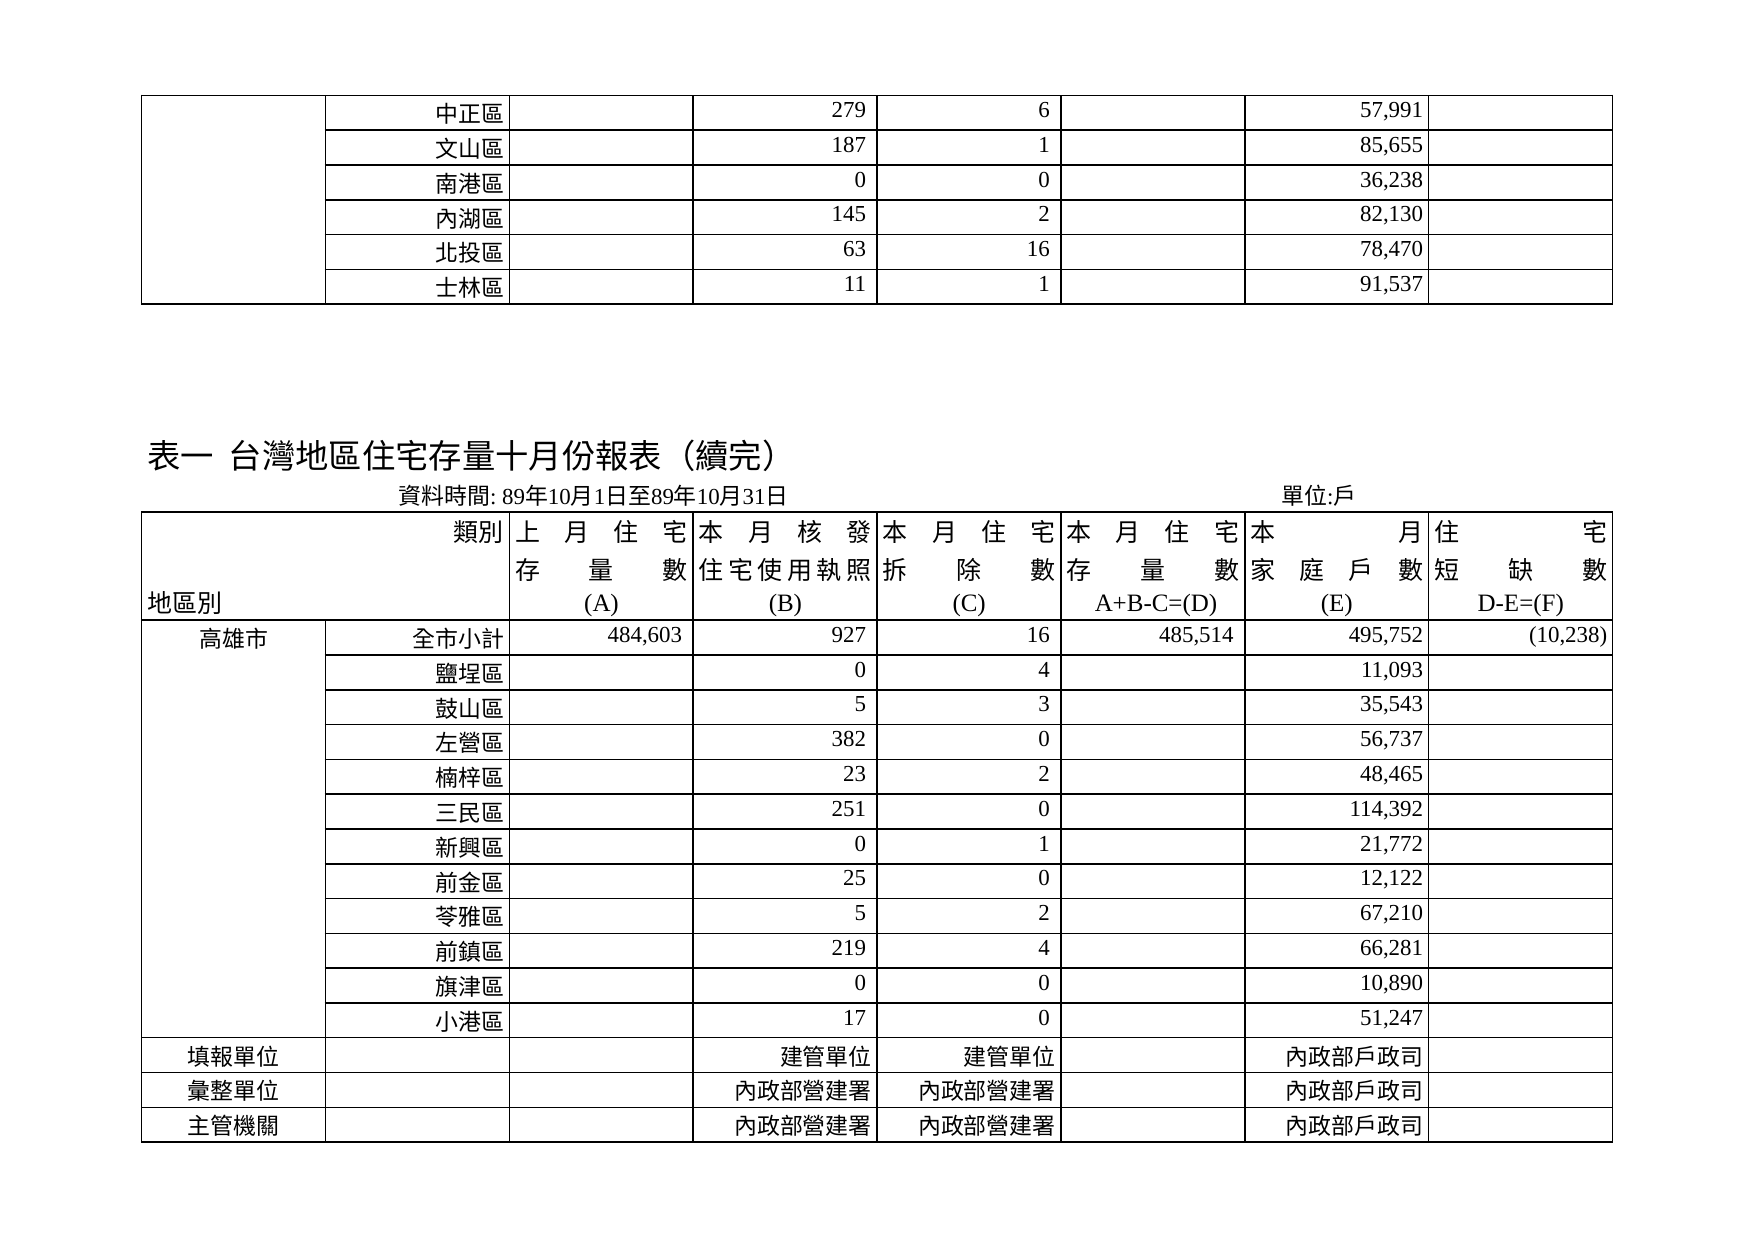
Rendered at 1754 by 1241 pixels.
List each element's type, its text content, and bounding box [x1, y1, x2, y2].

table_cell [1062, 725, 1244, 758]
table_cell [1061, 367, 1245, 398]
table_cell 南港區 [326, 166, 509, 199]
table_cell 3 [878, 691, 1060, 724]
table_cell 主管機關 [142, 1108, 325, 1141]
table_cell [509, 399, 693, 430]
table_cell 北投區 [326, 235, 509, 268]
table_cell [1062, 934, 1244, 967]
table_cell 63 [694, 235, 876, 268]
table_cell [877, 367, 1061, 398]
table_cell 內政部營建署 [694, 1108, 876, 1141]
table_cell [1062, 270, 1244, 303]
table_cell (E) [1246, 587, 1428, 619]
table_cell 484,603 [510, 621, 692, 654]
table_cell [510, 1038, 692, 1072]
table_cell [1429, 725, 1612, 758]
table_cell [1429, 399, 1613, 430]
table_cell 內政部戶政司 [1246, 1038, 1428, 1072]
table_cell [1062, 760, 1244, 793]
table_cell [510, 830, 692, 863]
table_cell 資料時間: 89年10月1日至89年10月31日 單位:戶 [142, 478, 1613, 511]
table_cell [510, 1108, 692, 1141]
table_cell 0 [694, 166, 876, 199]
table_cell [510, 1073, 692, 1106]
table_cell [693, 399, 877, 430]
table_cell 114,392 [1246, 795, 1428, 828]
table_cell [325, 367, 509, 398]
table_cell 旗津區 [326, 969, 509, 1002]
table_cell [1429, 865, 1612, 898]
table_cell (B) [694, 587, 876, 619]
table_cell 0 [694, 656, 876, 689]
table_cell [1062, 656, 1244, 689]
table_cell 本月住宅 [1062, 513, 1244, 549]
table_cell 苓雅區 [326, 899, 509, 932]
table_cell [1062, 795, 1244, 828]
table_cell [1062, 1073, 1244, 1106]
table_cell [693, 305, 877, 336]
table_cell [1062, 865, 1244, 898]
table_cell [142, 96, 325, 303]
table_cell [510, 795, 692, 828]
table_cell 本月核發 [694, 513, 876, 549]
table_cell 內湖區 [326, 201, 509, 234]
table_cell [1062, 201, 1244, 234]
table_cell 6 [878, 96, 1060, 129]
table_cell 21,772 [1246, 830, 1428, 863]
table_cell 85,655 [1246, 131, 1428, 164]
table_cell 91,537 [1246, 270, 1428, 303]
table_cell 家庭戶數 [1246, 549, 1428, 587]
table_cell [510, 691, 692, 724]
table_cell [1245, 305, 1428, 336]
table_cell 382 [694, 725, 876, 758]
table_cell [510, 656, 692, 689]
table_cell 1 [878, 830, 1060, 863]
table_cell 279 [694, 96, 876, 129]
table_cell 1 [878, 270, 1060, 303]
table_cell [326, 1038, 509, 1072]
table_cell 10,890 [1246, 969, 1428, 1002]
table_cell 2 [878, 899, 1060, 932]
table_cell 本月住宅 [878, 513, 1060, 549]
table_cell 拆除數 [878, 549, 1060, 587]
table_cell [1062, 969, 1244, 1002]
table_cell 內政部營建署 [878, 1108, 1060, 1141]
table_cell [1429, 270, 1612, 303]
table_cell 16 [878, 235, 1060, 268]
table_cell [1429, 235, 1612, 268]
table_cell 5 [694, 899, 876, 932]
table_cell [1062, 235, 1244, 268]
table_cell 小港區 [326, 1004, 509, 1037]
table_cell 三民區 [326, 795, 509, 828]
table_cell 495,752 [1246, 621, 1428, 654]
table_cell 類別 地區別 [142, 513, 509, 619]
table_cell 建管單位 [694, 1038, 876, 1072]
table_cell [326, 1108, 509, 1141]
table_cell 78,470 [1246, 235, 1428, 268]
table_cell 82,130 [1246, 201, 1428, 234]
table_cell 0 [878, 1004, 1060, 1037]
table_cell [1061, 399, 1245, 430]
table_cell 0 [878, 166, 1060, 199]
table_cell [693, 367, 877, 398]
table_cell 楠梓區 [326, 760, 509, 793]
table_cell 0 [694, 969, 876, 1002]
table_cell [510, 899, 692, 932]
table_cell 本月 [1246, 513, 1428, 549]
table_cell 士林區 [326, 270, 509, 303]
table_cell 187 [694, 131, 876, 164]
table_cell 12,122 [1246, 865, 1428, 898]
table_cell [1062, 691, 1244, 724]
table_cell [142, 336, 325, 367]
table_cell [142, 305, 325, 336]
table_cell [1429, 1038, 1612, 1072]
table_cell [1429, 899, 1612, 932]
table_cell [1062, 1038, 1244, 1072]
table_cell 0 [878, 969, 1060, 1002]
table_cell 住宅 [1429, 513, 1612, 549]
table_cell 1 [878, 131, 1060, 164]
table_cell [1429, 1073, 1612, 1106]
table_cell 11 [694, 270, 876, 303]
table_cell [510, 1004, 692, 1037]
table_cell [1429, 367, 1613, 398]
table_cell 16 [878, 621, 1060, 654]
table_cell [325, 399, 509, 430]
table_cell (10,238) [1429, 621, 1612, 654]
table_cell 新興區 [326, 830, 509, 863]
table_cell [510, 201, 692, 234]
table_cell 中正區 [326, 96, 509, 129]
table_cell [142, 399, 325, 430]
table_cell 57,991 [1246, 96, 1428, 129]
table_cell 2 [878, 201, 1060, 234]
table_cell [1429, 1108, 1612, 1141]
table_cell [325, 305, 509, 336]
table_cell 短缺數 [1429, 549, 1612, 587]
table_cell 住宅使用執照 [694, 549, 876, 587]
table_cell [326, 1073, 509, 1106]
table_cell [1429, 201, 1612, 234]
table_cell 填報單位 [142, 1038, 325, 1072]
table_cell [1245, 367, 1428, 398]
table_cell 表一 台灣地區住宅存量十月份報表（續完） [142, 430, 1613, 478]
table_cell D-E=(F) [1429, 587, 1612, 619]
table_cell (C) [878, 587, 1060, 619]
table_cell [1429, 131, 1612, 164]
table_cell 前鎮區 [326, 934, 509, 967]
table_cell 內政部營建署 [878, 1073, 1060, 1106]
table_cell [1062, 899, 1244, 932]
table_cell [510, 865, 692, 898]
table_cell [142, 367, 325, 398]
table_cell 219 [694, 934, 876, 967]
table_cell 文山區 [326, 131, 509, 164]
table_cell [1245, 399, 1428, 430]
table_cell [1429, 166, 1612, 199]
table_cell 25 [694, 865, 876, 898]
table_cell [510, 969, 692, 1002]
table_cell [1245, 336, 1428, 367]
table_cell 485,514 [1062, 621, 1244, 654]
table_cell 0 [878, 865, 1060, 898]
table_cell [1062, 96, 1244, 129]
table_cell [1429, 1004, 1612, 1037]
table_cell [510, 760, 692, 793]
table_cell 存量數 [1062, 549, 1244, 587]
table_cell A+B-C=(D) [1062, 587, 1244, 619]
table_cell 145 [694, 201, 876, 234]
table_cell [1429, 830, 1612, 863]
table_cell [510, 934, 692, 967]
table_cell 5 [694, 691, 876, 724]
table_cell 927 [694, 621, 876, 654]
table_cell 11,093 [1246, 656, 1428, 689]
table_cell 左營區 [326, 725, 509, 758]
table_cell [1061, 336, 1245, 367]
table_cell [510, 96, 692, 129]
table_cell 存量數 [510, 549, 692, 587]
table_cell [1429, 760, 1612, 793]
table_cell [877, 305, 1061, 336]
table_cell 23 [694, 760, 876, 793]
table_cell 251 [694, 795, 876, 828]
table_cell [1429, 969, 1612, 1002]
table_cell [509, 367, 693, 398]
table_cell 51,247 [1246, 1004, 1428, 1037]
table_cell 建管單位 [878, 1038, 1060, 1072]
table_cell 4 [878, 934, 1060, 967]
table_cell [510, 235, 692, 268]
table_cell 67,210 [1246, 899, 1428, 932]
table_cell 48,465 [1246, 760, 1428, 793]
table_cell [1062, 131, 1244, 164]
table_cell [325, 336, 509, 367]
table_cell 66,281 [1246, 934, 1428, 967]
table_cell 0 [878, 725, 1060, 758]
table_cell [509, 305, 693, 336]
table_cell 高雄市 [142, 621, 325, 1037]
table_cell [1429, 795, 1612, 828]
table_cell 0 [694, 830, 876, 863]
table_cell [1429, 691, 1612, 724]
table_cell 35,543 [1246, 691, 1428, 724]
table_cell [693, 336, 877, 367]
table_cell [1429, 656, 1612, 689]
table_cell [877, 399, 1061, 430]
table_cell 17 [694, 1004, 876, 1037]
table_cell 2 [878, 760, 1060, 793]
table_cell 56,737 [1246, 725, 1428, 758]
table_cell 鹽埕區 [326, 656, 509, 689]
table_cell [1061, 305, 1245, 336]
table_cell [510, 725, 692, 758]
table_cell [877, 336, 1061, 367]
table_cell 鼓山區 [326, 691, 509, 724]
table_cell 內政部戶政司 [1246, 1073, 1428, 1106]
table_cell [1062, 1004, 1244, 1037]
table_cell [1062, 166, 1244, 199]
table_cell [1062, 1108, 1244, 1141]
table_cell [1062, 830, 1244, 863]
table_cell 0 [878, 795, 1060, 828]
table_cell (A) [510, 587, 692, 619]
table_cell [1429, 96, 1612, 129]
table_cell [510, 131, 692, 164]
table_cell [510, 270, 692, 303]
table_cell [1429, 934, 1612, 967]
table_cell 全市小計 [326, 621, 509, 654]
table_cell 內政部營建署 [694, 1073, 876, 1106]
table_cell 4 [878, 656, 1060, 689]
table_cell 彙整單位 [142, 1073, 325, 1106]
table_cell [509, 336, 693, 367]
table_cell [1429, 336, 1613, 367]
table_cell 36,238 [1246, 166, 1428, 199]
table_cell 上月住宅 [510, 513, 692, 549]
table_cell 內政部戶政司 [1246, 1108, 1428, 1141]
table_cell 前金區 [326, 865, 509, 898]
table_cell [510, 166, 692, 199]
table_cell [1429, 305, 1613, 336]
